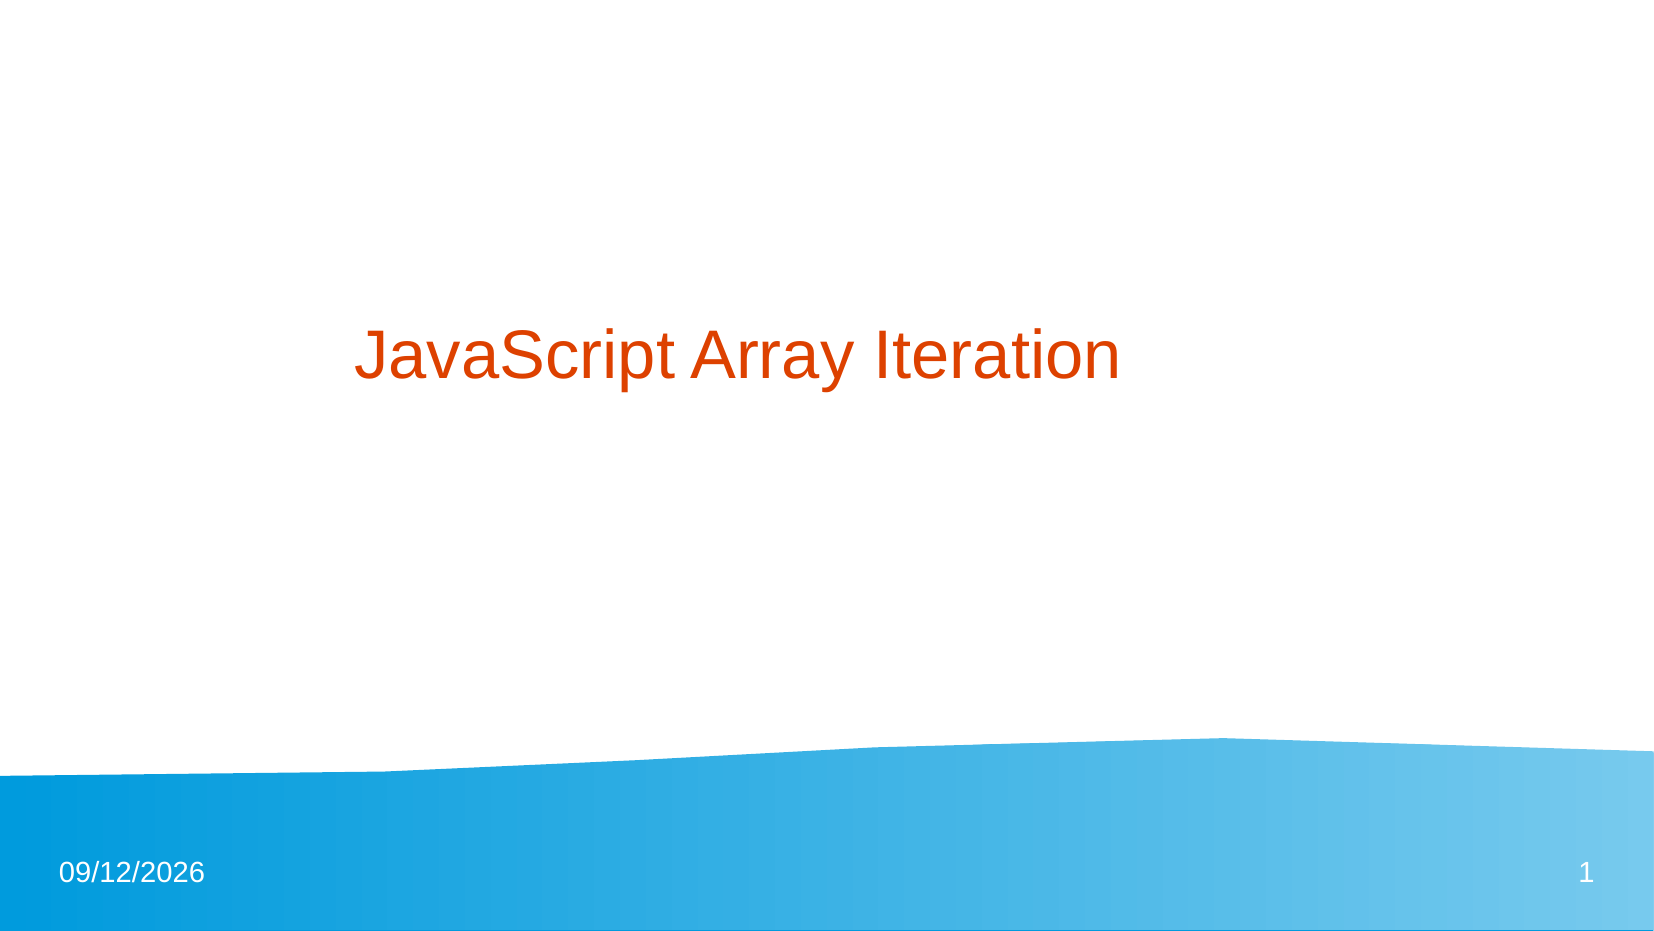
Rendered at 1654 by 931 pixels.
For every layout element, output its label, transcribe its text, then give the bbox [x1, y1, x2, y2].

title JavaScript Array Iteration [0, 265, 1477, 443]
